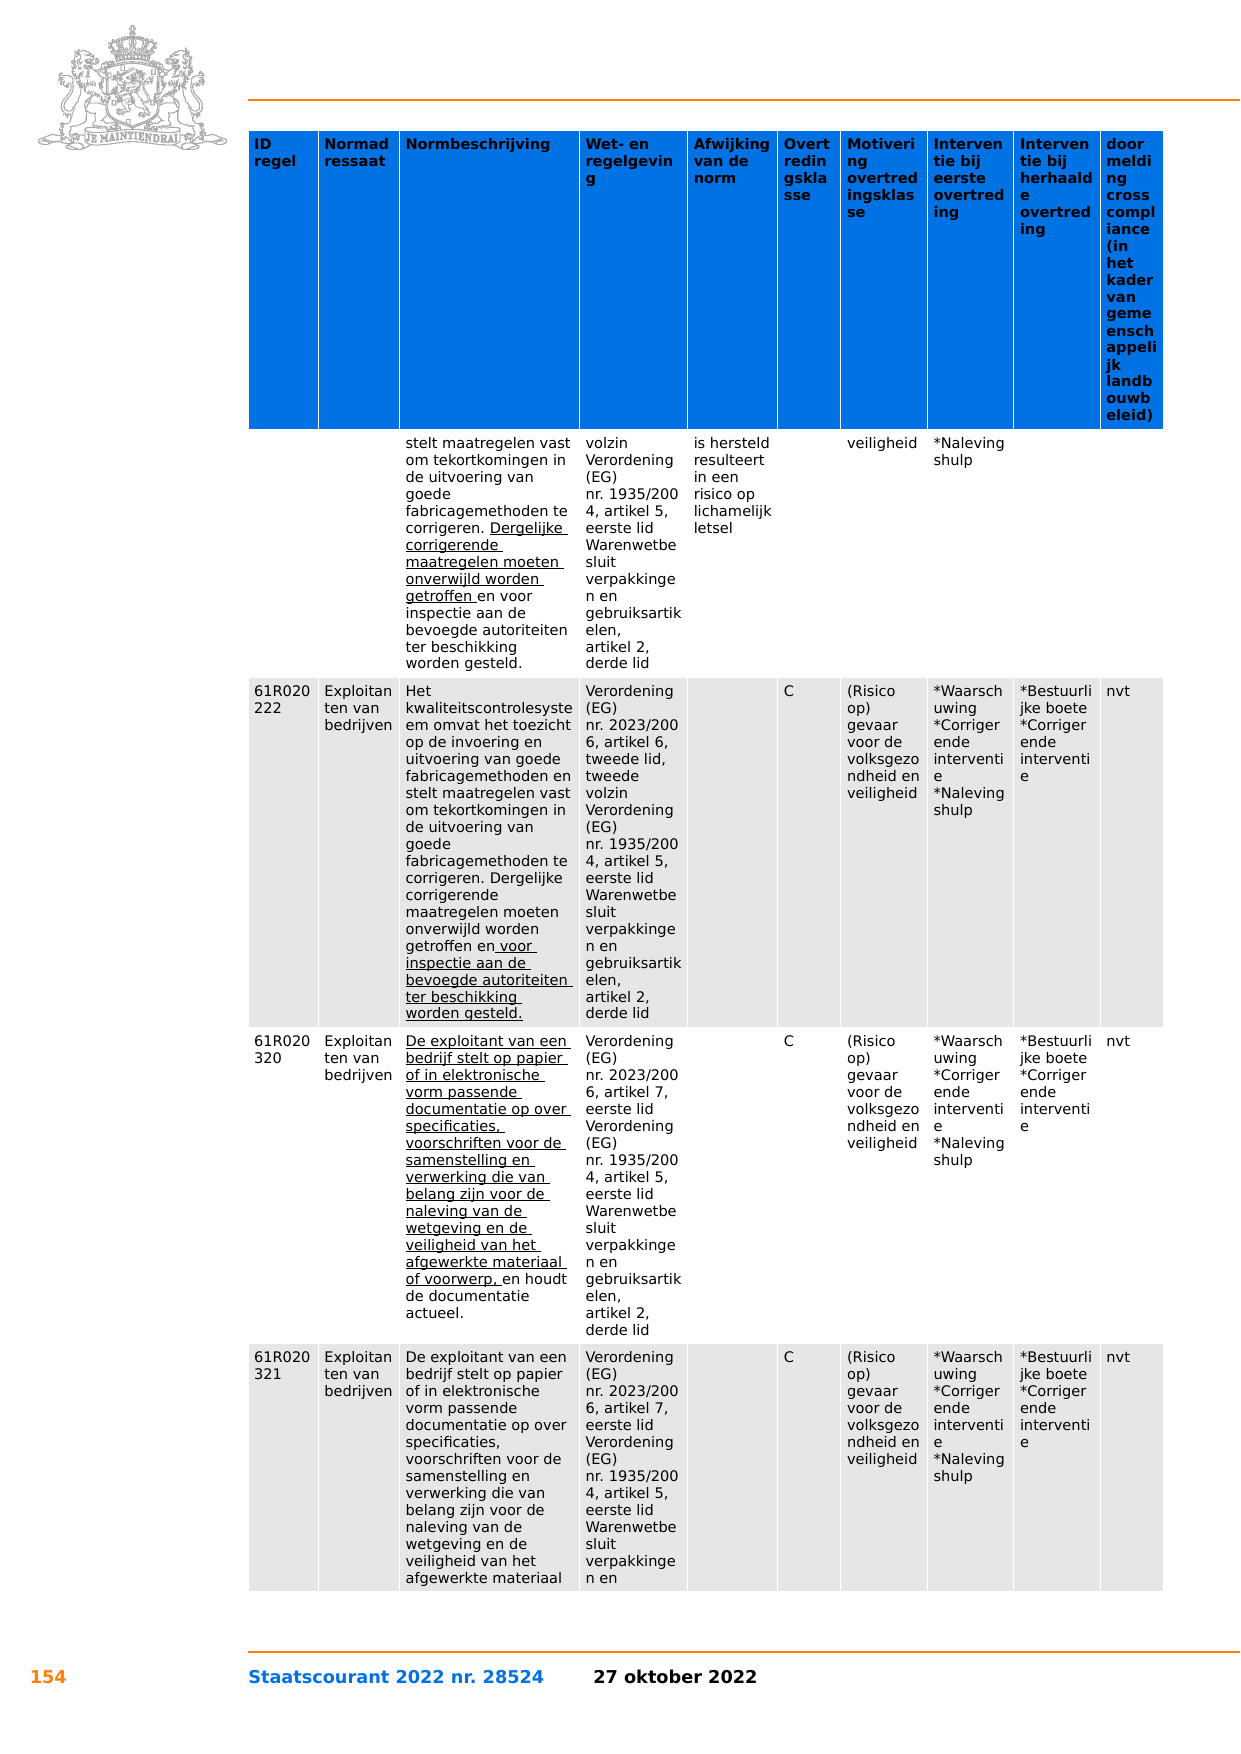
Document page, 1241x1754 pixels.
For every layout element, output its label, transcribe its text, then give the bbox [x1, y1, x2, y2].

table_cell Verordening (EG) nr. 2023/2006, artikel 6, tweede lid, tweede volzin Verordening (EG) nr. 1935/2004, artikel 5, eerste lid Warenwetbesluit verpakkingen en gebruiksartikelen, artikel 2, derde lid [580, 678, 687, 1027]
table_cell *Nalevingshulp [928, 430, 1013, 677]
table_cell [319, 430, 399, 677]
table_cell *Waarschuwing *Corrigerende interventie *Nalevingshulp [928, 1028, 1013, 1343]
table_header Motivering overtredingsklasse [841, 131, 927, 429]
table_cell nvt [1101, 678, 1163, 1027]
table_cell *Waarschuwing *Corrigerende interventie *Nalevingshulp [928, 1344, 1013, 1591]
table_header Interventie bij eerste overtreding [928, 131, 1013, 429]
table_cell Verordening (EG) nr. 2023/2006, artikel 7, eerste lid Verordening (EG) nr. 1935/2004, artikel 5, eerste lid Warenwetbesluit verpakkingen en gebruiksartikelen, artikel 2, derde lid [580, 1028, 687, 1343]
table_cell C [778, 1344, 840, 1591]
table_cell 61R020321 [249, 1344, 318, 1591]
table_cell *Bestuurlijke boete *Corrigerende interventie [1014, 1028, 1100, 1343]
table_cell veiligheid [841, 430, 927, 677]
table_cell De exploitant van een bedrijf stelt op papier of in elektronische vorm passende documentatie op over specificaties, voorschriften voor de samenstelling en verwerking die van belang zijn voor de naleving van de wetgeving en de veiligheid van het afgewerkte materiaal of voorwerp, en houdt de documentatie actueel. [400, 1028, 579, 1343]
table_cell [1014, 430, 1100, 677]
table_header Normbeschrijving [400, 131, 579, 429]
table_cell [1101, 430, 1163, 677]
table_cell *Bestuurlijke boete *Corrigerende interventie [1014, 678, 1100, 1027]
table_cell (Risico op) gevaar voor de volksgezondheid en veiligheid [841, 1344, 927, 1591]
table_cell [688, 678, 777, 1027]
picture [38, 25, 227, 150]
table_header Overtredingsklasse [778, 131, 840, 429]
table_header Wet- en regelgeving [580, 131, 687, 429]
table_header Interventie bij herhaalde overtreding [1014, 131, 1100, 429]
table_cell stelt maatregelen vast om tekortkomingen in de uitvoering van goede fabricagemethoden te corrigeren. Dergelijke corrigerende maatregelen moeten onverwijld worden getroffen en voor inspectie aan de bevoegde autoriteiten ter beschikking worden gesteld. [400, 430, 579, 677]
table_header ID regel [249, 131, 318, 429]
table_cell [778, 430, 840, 677]
table_cell De exploitant van een bedrijf stelt op papier of in elektronische vorm passende documentatie op over specificaties, voorschriften voor de samenstelling en verwerking die van belang zijn voor de naleving van de wetgeving en de veiligheid van het afgewerkte materiaal [400, 1344, 579, 1591]
table_cell 61R020320 [249, 1028, 318, 1343]
table_cell 61R020222 [249, 678, 318, 1027]
table_cell nvt [1101, 1344, 1163, 1591]
table_cell Verordening (EG) nr. 2023/2006, artikel 7, eerste lid Verordening (EG) nr. 1935/2004, artikel 5, eerste lid Warenwetbesluit verpakkingen en [580, 1344, 687, 1591]
table_cell is hersteld resulteert in een risico op lichamelijk letsel [688, 430, 777, 677]
table_header Normadressaat [319, 131, 399, 429]
table_cell Exploitanten van bedrijven [319, 1028, 399, 1343]
table_cell Exploitanten van bedrijven [319, 678, 399, 1027]
table_cell [688, 1028, 777, 1343]
table_cell nvt [1101, 1028, 1163, 1343]
table_cell C [778, 1028, 840, 1343]
table_cell (Risico op) gevaar voor de volksgezondheid en veiligheid [841, 678, 927, 1027]
table_cell volzin Verordening (EG) nr. 1935/2004, artikel 5, eerste lid Warenwetbesluit verpakkingen en gebruiksartikelen, artikel 2, derde lid [580, 430, 687, 677]
table_cell (Risico op) gevaar voor de volksgezondheid en veiligheid [841, 1028, 927, 1343]
table_cell [249, 430, 318, 677]
table_header Afwijking van de norm [688, 131, 777, 429]
table_cell Exploitanten van bedrijven [319, 1344, 399, 1591]
table_cell *Bestuurlijke boete *Corrigerende interventie [1014, 1344, 1100, 1591]
table_cell Het kwaliteitscontrolesysteem omvat het toezicht op de invoering en uitvoering van goede fabricagemethoden en stelt maatregelen vast om tekortkomingen in de uitvoering van goede fabricagemethoden te corrigeren. Dergelijke corrigerende maatregelen moeten onverwijld worden getroffen en voor inspectie aan de bevoegde autoriteiten ter beschikking worden gesteld. [400, 678, 579, 1027]
table_cell *Waarschuwing *Corrigerende interventie *Nalevingshulp [928, 678, 1013, 1027]
table_header doormelding cross compliance (in het kader van gemeenschappelijk landbouwbeleid) [1101, 131, 1163, 429]
table_cell C [778, 678, 840, 1027]
table_cell [688, 1344, 777, 1591]
